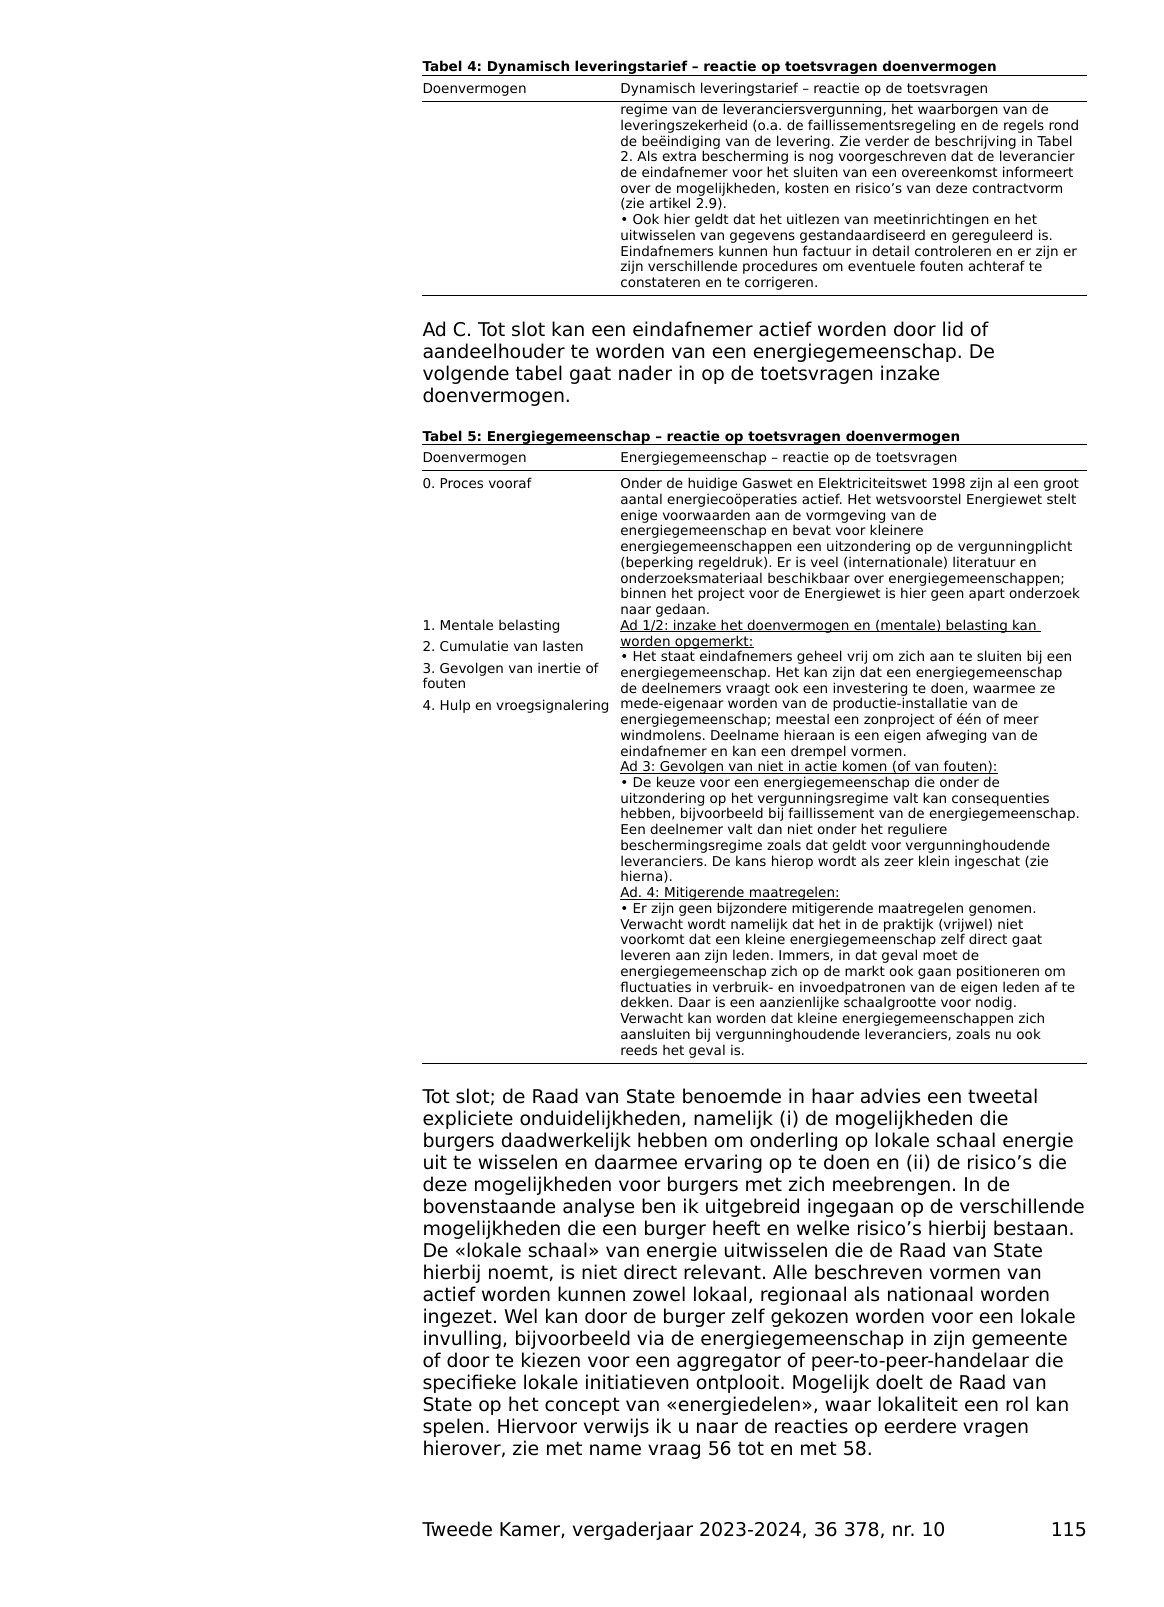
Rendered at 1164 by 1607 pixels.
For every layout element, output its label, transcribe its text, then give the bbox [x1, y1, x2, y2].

table_cell Ad 1/2: inzake het doenvermogen en (mentale) belasting kan worden opgemerkt: • Het staat eindafnemers geheel vrij om zich aan te sluiten bij een energiegemeenschap. Het kan zijn dat een energiegemeenschap de deelnemers vraagt ook een investering te doen, waarmee ze mede-eigenaar worden van de productie-installatie van de energiegemeenschap; meestal een zonproject of één of meer windmolens. Deelname hieraan is een eigen afweging van de eindafnemer en kan een drempel vormen. Ad 3: Gevolgen van niet in actie komen (of van fouten): • De keuze voor een energiegemeenschap die onder de uitzondering op het vergunningsregime valt kan consequenties hebben, bijvoorbeeld bij faillissement van de energiegemeenschap. Een deelnemer valt dan niet onder het reguliere beschermingsregime zoals dat geldt voor vergunninghoudende leveranciers. De kans hierop wordt als zeer klein ingeschat (zie hierna). Ad. 4: Mitigerende maatregelen: • Er zijn geen bijzondere mitigerende maatregelen genomen. Verwacht wordt namelijk dat het in de praktijk (vrijwel) niet voorkomt dat een kleine energiegemeenschap zelf direct gaat leveren aan zijn leden. Immers, in dat geval moet de energiegemeenschap zich op de markt ook gaan positioneren om fluctuaties in verbruik- en invoedpatronen van de eigen leden af te dekken. Daar is een aanzienlijke schaalgrootte voor nodig. Verwacht kan worden dat kleine energiegemeenschappen zich aansluiten bij vergunninghoudende leveranciers, zoals nu ook reeds het geval is. [614, 618, 1087, 1063]
text Ad C. Tot slot kan een eindafnemer actief worden door lid of aandeelhouder te worden van een energiegemeenschap. De volgende tabel gaat nader in op de toetsvragen inzake doenvermogen. [422, 319, 1087, 407]
table_cell 4. Hulp en vroegsignalering [422, 697, 614, 1063]
text Tot slot; de Raad van State benoemde in haar advies een tweetal expliciete onduidelijkheden, namelijk (i) de mogelijkheden die burgers daadwerkelijk hebben om onderling op lokale schaal energie uit te wisselen en daarmee ervaring op te doen en (ii) de risico’s die deze mogelijkheden voor burgers met zich meebrengen. In de bovenstaande analyse ben ik uitgebreid ingegaan op de verschillende mogelijkheden die een burger heeft en welke risico’s hierbij bestaan. De «lokale schaal» van energie uitwisselen die de Raad van State hierbij noemt, is niet direct relevant. Alle beschreven vormen van actief worden kunnen zowel lokaal, regionaal als nationaal worden ingezet. Wel kan door de burger zelf gekozen worden voor een lokale invulling, bijvoorbeeld via de energiegemeenschap in zijn gemeente of door te kiezen voor een aggregator of peer-to-peer-handelaar die specifieke lokale initiatieven ontplooit. Mogelijk doelt de Raad van State op het concept van «energiedelen», waar lokaliteit een rol kan spelen. Hiervoor verwijs ik u naar de reacties op eerdere vragen hierover, zie met name vraag 56 tot en met 58. [422, 1086, 1087, 1459]
table_cell Onder de huidige Gaswet en Elektriciteitswet 1998 zijn al een groot aantal energiecoöperaties actief. Het wetsvoorstel Energiewet stelt enige voorwaarden aan de vormgeving van de energiegemeenschap en bevat voor kleinere energiegemeenschappen een uitzondering op de vergunningplicht (beperking regeldruk). Er is veel (internationale) literatuur en onderzoeksmateriaal beschikbaar over energiegemeenschappen; binnen het project voor de Energiewet is hier geen apart onderzoek naar gedaan. [614, 471, 1087, 618]
table_cell 3. Gevolgen van inertie of fouten [422, 660, 614, 697]
table_cell Doenvermogen [422, 445, 614, 470]
table_cell Energiegemeenschap – reactie op de toetsvragen [614, 445, 1087, 470]
table_cell Doenvermogen [422, 76, 614, 101]
table_header Tabel 5: Energiegemeenschap – reactie op toetsvragen doenvermogen [422, 429, 1087, 444]
table_header Tabel 4: Dynamisch leveringstarief – reactie op toetsvragen doenvermogen [422, 59, 1087, 75]
table_cell regime van de leveranciersvergunning, het waarborgen van de leveringszekerheid (o.a. de faillissementsregeling en de regels rond de beëindiging van de levering. Zie verder de beschrijving in Tabel 2. Als extra bescherming is nog voorgeschreven dat de leverancier de eindafnemer voor het sluiten van een overeenkomst informeert over de mogelijkheden, kosten en risico’s van deze contractvorm (zie artikel 2.9). • Ook hier geldt dat het uitlezen van meetinrichtingen en het uitwisselen van gegevens gestandaardiseerd en gereguleerd is. Eindafnemers kunnen hun factuur in detail controleren en er zijn er zijn verschillende procedures om eventuele fouten achteraf te constateren en te corrigeren. [614, 102, 1087, 295]
table_cell [422, 102, 614, 295]
table_cell 0. Proces vooraf [422, 471, 614, 618]
table_cell 1. Mentale belasting [422, 618, 614, 638]
table_cell Dynamisch leveringstarief – reactie op de toetsvragen [614, 76, 1087, 101]
table_cell 2. Cumulatie van lasten [422, 638, 614, 659]
